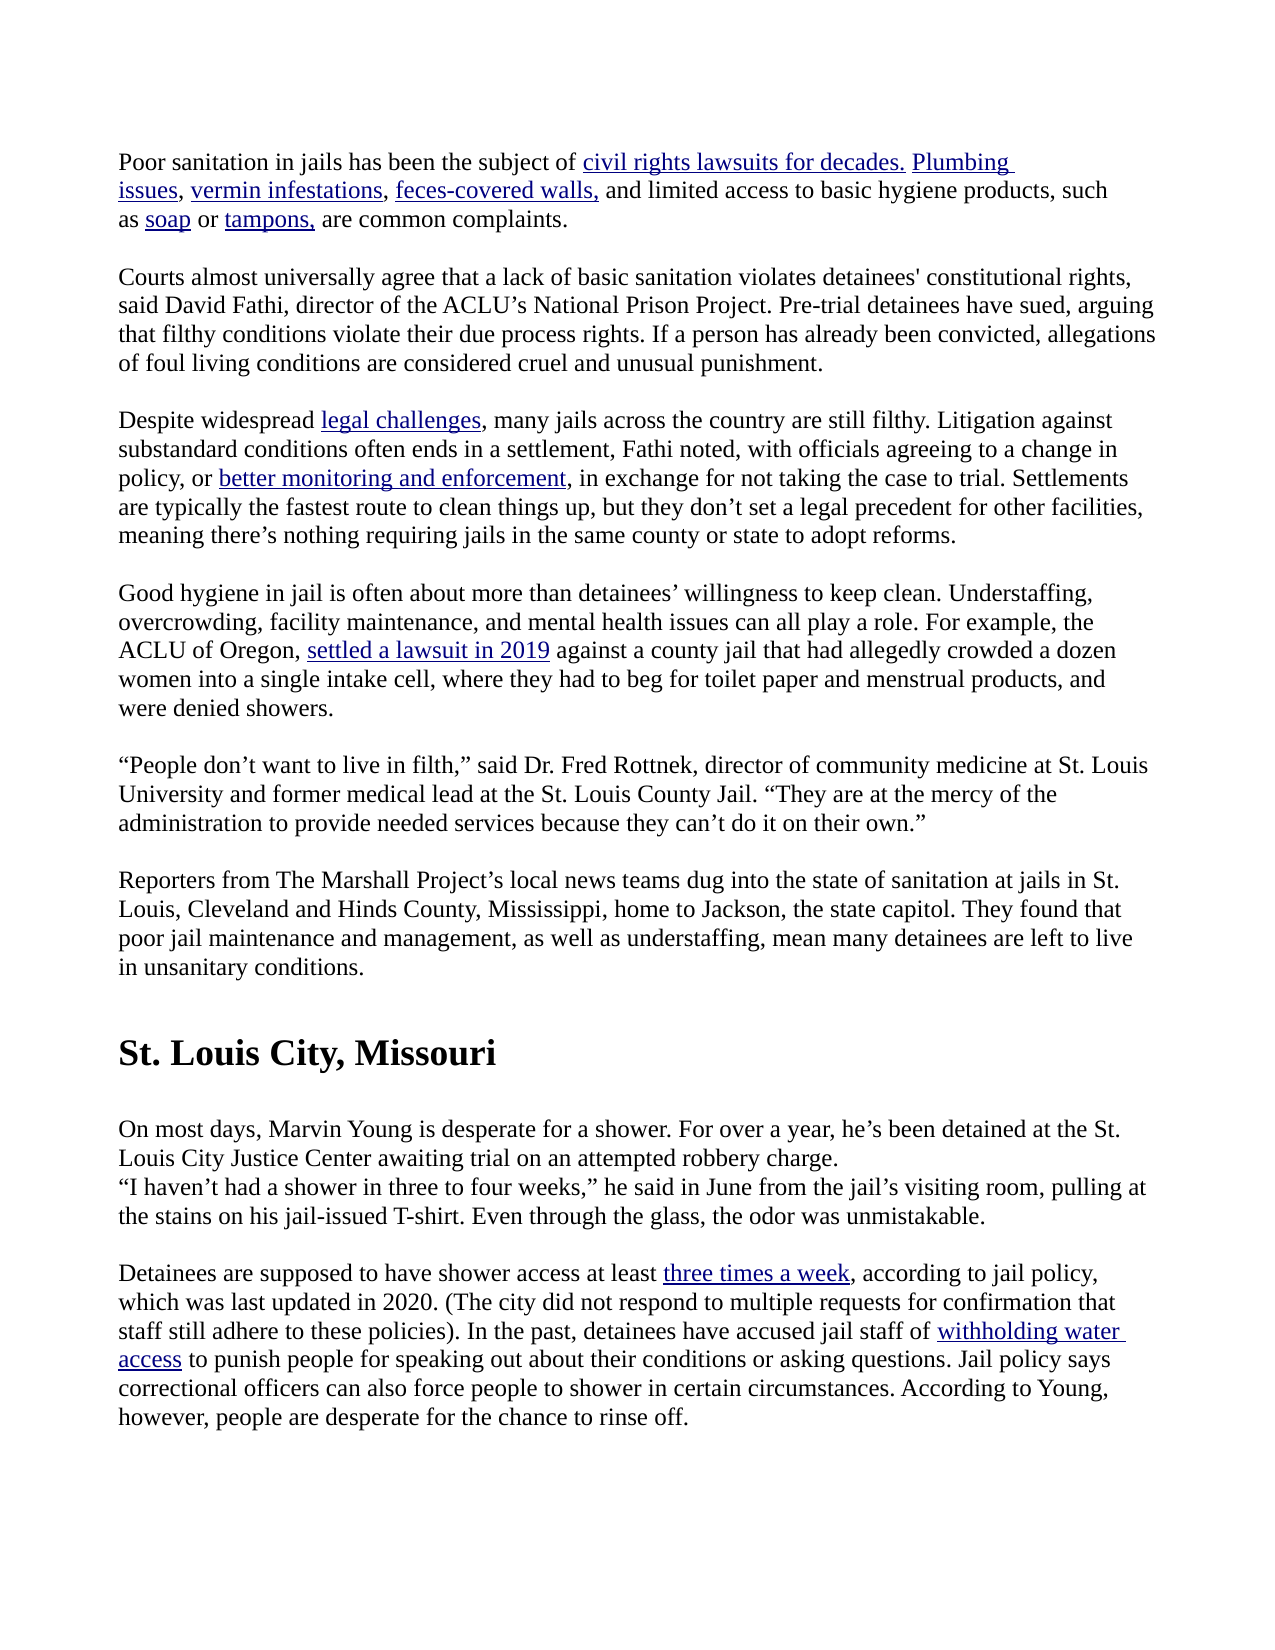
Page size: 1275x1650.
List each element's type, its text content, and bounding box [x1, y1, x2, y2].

text Detainees are supposed to have shower access at least three times a week, according to jail policy, which was last updated in 2020. (The city did not respond to multiple requests for confirmation that staff still adhere to these policies). In the past, detainees have accused jail staff of withholding water access to punish people for speaking out about their conditions or asking questions. Jail policy says correctional officers can also force people to shower in certain circumstances. According to Young, however, people are desperate for the chance to rinse off. [118, 1258, 1157, 1431]
text Reporters from The Marshall Project’s local news teams dug into the state of sanitation at jails in St. Louis, Cleveland and Hinds County, Mississippi, home to Jackson, the state capitol. They found that poor jail maintenance and management, as well as understaffing, mean many detainees are left to live in unsanitary conditions. [118, 866, 1157, 981]
text Courts almost universally agree that a lack of basic sanitation violates detainees' constitutional rights, said David Fathi, director of the ACLU’s National Prison Project. Pre-trial detainees have sued, arguing that filthy conditions violate their due process rights. If a person has already been convicted, allegations of foul living conditions are considered cruel and unusual punishment. [118, 262, 1157, 377]
text Good hygiene in jail is often about more than detainees’ willingness to keep clean. Understaffing, overcrowding, facility maintenance, and mental health issues can all play a role. For example, the ACLU of Oregon, settled a lawsuit in 2019 against a county jail that had allegedly crowded a dozen women into a single intake cell, where they had to beg for toilet paper and menstrual products, and were denied showers. [118, 578, 1157, 722]
text Poor sanitation in jails has been the subject of civil rights lawsuits for decades. Plumbing issues, vermin infestations, feces-covered walls, and limited access to basic hygiene products, such as soap or tampons, are common complaints. [118, 147, 1157, 233]
text Despite widespread legal challenges, many jails across the country are still filthy. Litigation against substandard conditions often ends in a settlement, Fathi noted, with officials agreeing to a change in policy, or better monitoring and enforcement, in exchange for not taking the case to trial. Settlements are typically the fastest route to clean things up, but they don’t set a legal precedent for other facilities, meaning there’s nothing requiring jails in the same county or state to adopt reforms. [118, 406, 1157, 549]
subtitle St. Louis City, Missouri [118, 1030, 1157, 1073]
text On most days, Marvin Young is desperate for a shower. For over a year, he’s been detained at the St. Louis City Justice Center awaiting trial on an attempted robbery charge. [118, 1114, 1157, 1172]
text “I haven’t had a shower in three to four weeks,” he said in June from the jail’s visiting room, pulling at the stains on his jail-issued T-shirt. Even through the glass, the odor was unmistakable. [118, 1172, 1157, 1229]
text “People don’t want to live in filth,” said Dr. Fred Rottnek, director of community medicine at St. Louis University and former medical lead at the St. Louis County Jail. “They are at the mercy of the administration to provide needed services because they can’t do it on their own.” [118, 751, 1157, 837]
